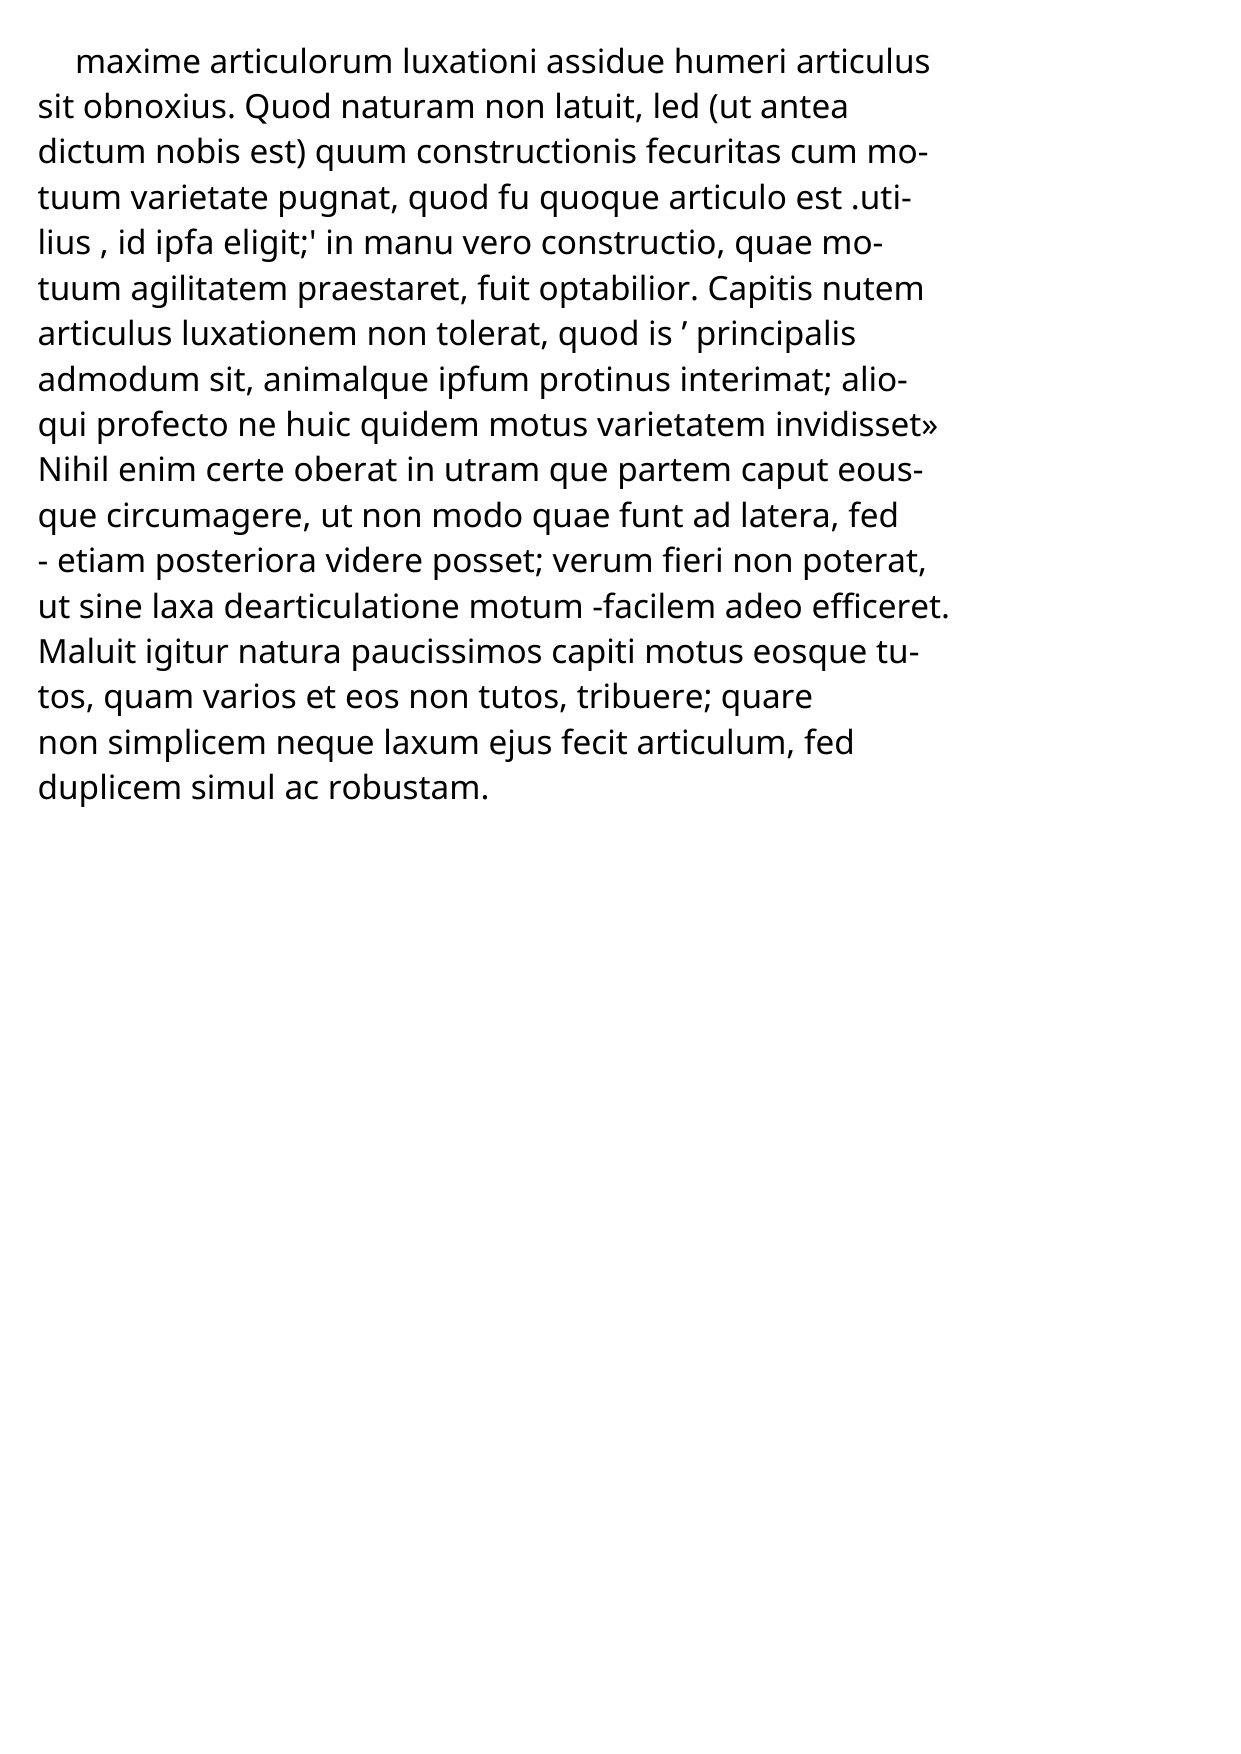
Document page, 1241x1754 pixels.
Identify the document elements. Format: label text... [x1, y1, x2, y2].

text maxime articulorum luxationi assidue humeri articulus sit obnoxius. Quod naturam non latuit, led (ut antea dictum nobis est) quum constructionis fecuritas cum mo- tuum varietate pugnat, quod fu quoque articulo est .uti- lius , id ipfa eligit;' in manu vero constructio, quae mo- tuum agilitatem praestaret, fuit optabilior. Capitis nutem articulus luxationem non tolerat, quod is ’ principalis admodum sit, animalque ipfum protinus interimat; alio- qui profecto ne huic quidem motus varietatem invidisset» Nihil enim certe oberat in utram que partem caput eous- que circumagere, ut non modo quae funt ad latera, fed - etiam posteriora videre posset; verum fieri non poterat, ut sine laxa dearticulatione motum -facilem adeo efficeret. Maluit igitur natura paucissimos capiti motus eosque tu- tos, quam varios et eos non tutos, tribuere; quare non simplicem neque laxum ejus fecit articulum, fed duplicem simul ac robustam. [37, 37, 1203, 809]
